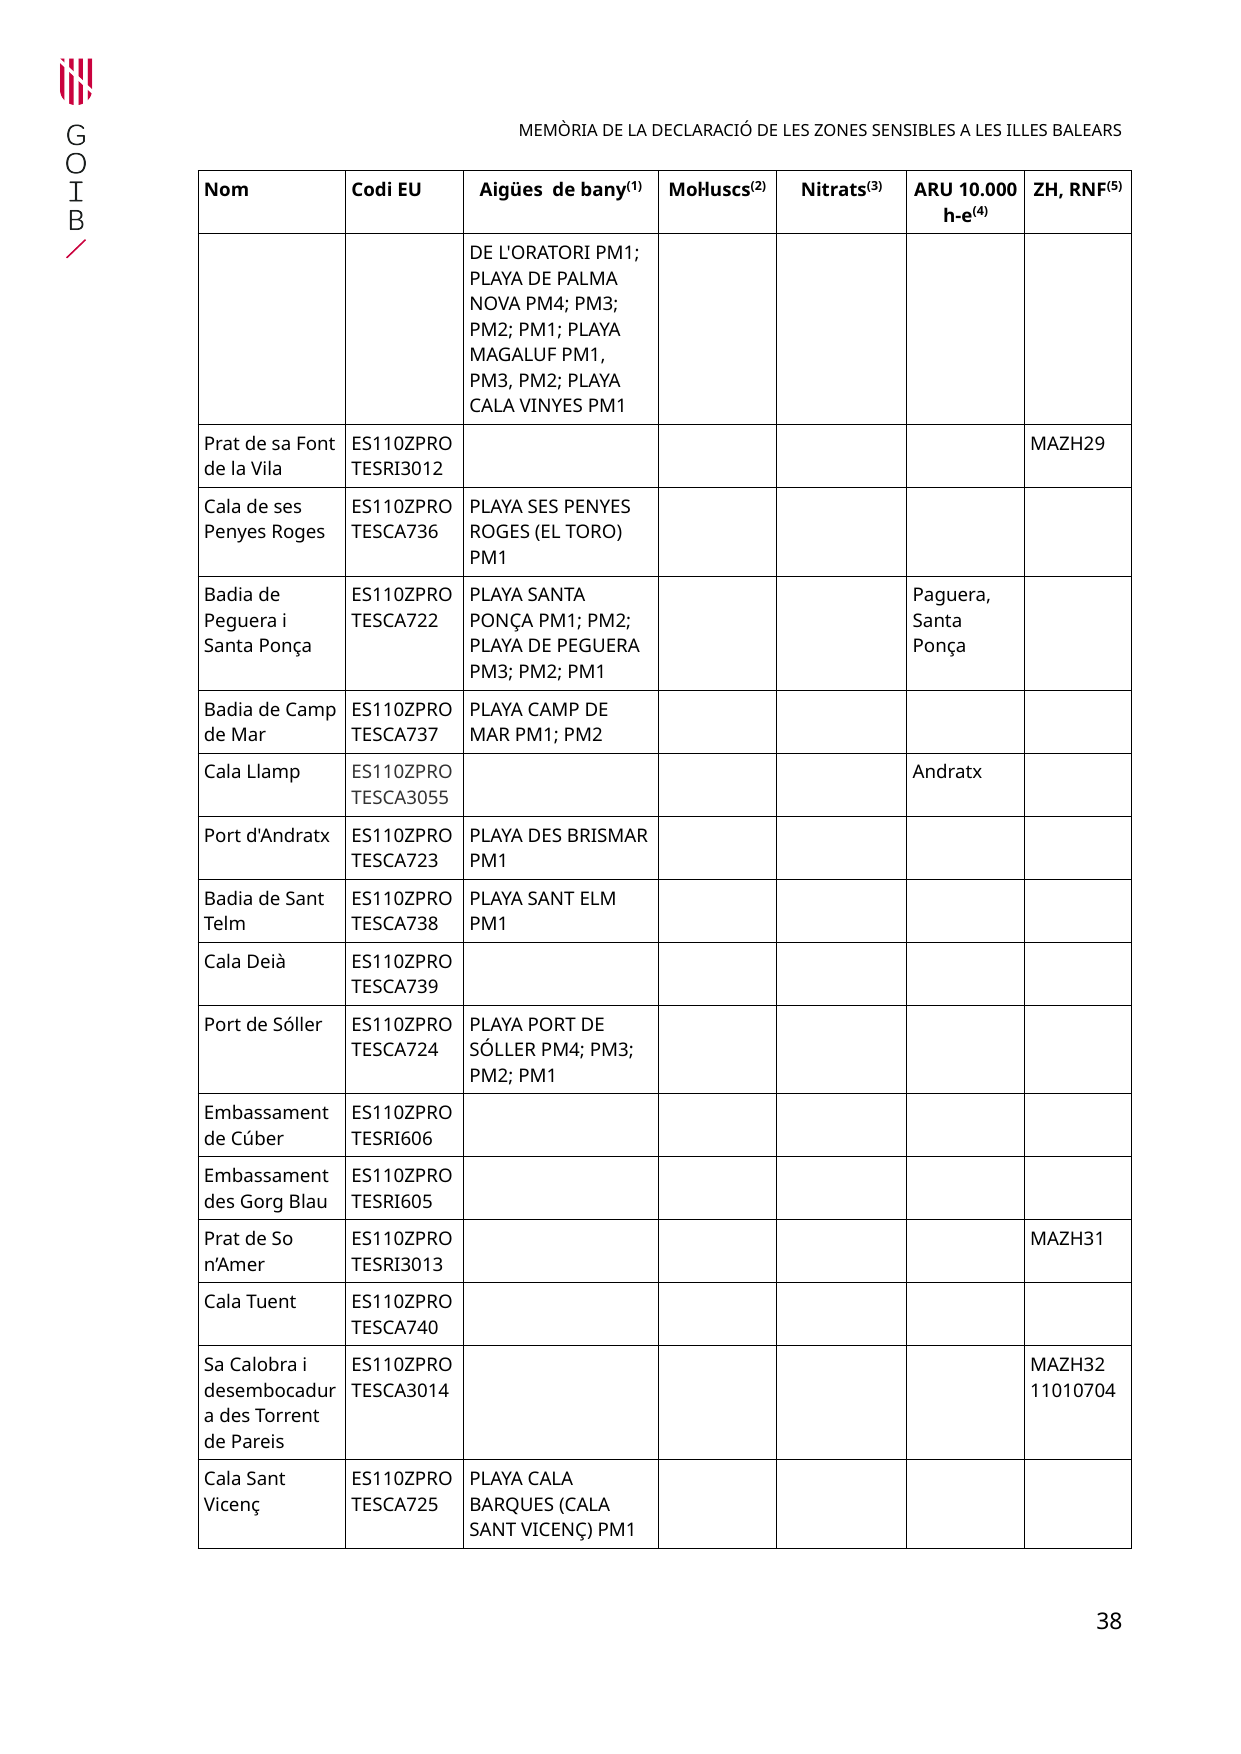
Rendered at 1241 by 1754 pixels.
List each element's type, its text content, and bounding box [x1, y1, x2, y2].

table_cell PLAYA SANTA PONÇA PM1; PM2; PLAYA DE PEGUERA PM3; PM2; PM1 [464, 577, 658, 689]
table_cell [659, 234, 776, 424]
table_cell [659, 1220, 776, 1282]
table_cell ES110ZPROTESCA725 [346, 1460, 463, 1548]
table_cell Paguera, Santa Ponça [907, 577, 1024, 689]
table_cell [1025, 234, 1131, 424]
table_cell [907, 1283, 1024, 1345]
table_cell Badia de Sant Telm [199, 880, 345, 942]
table_header ZH, RNF(5) [1025, 171, 1131, 233]
table_cell [1025, 1283, 1131, 1345]
table_cell DE L'ORATORI PM1; PLAYA DE PALMA NOVA PM4; PM3; PM2; PM1; PLAYA MAGALUF PM1, PM3, PM2; PLAYA CALA VINYES PM1 [464, 234, 658, 424]
table_cell Embassament de Cúber [199, 1094, 345, 1156]
table_cell ES110ZPROTESCA3014 [346, 1346, 463, 1459]
table_cell ES110ZPROTESRI605 [346, 1157, 463, 1219]
table_cell Sa Calobra i desembocadura des Torrent de Pareis [199, 1346, 345, 1459]
table_cell Cala Tuent [199, 1283, 345, 1345]
table_cell [1025, 754, 1131, 816]
table_cell [777, 754, 906, 816]
table_cell [907, 691, 1024, 753]
table_cell [1025, 1157, 1131, 1219]
table_cell ES110ZPROTESCA739 [346, 943, 463, 1005]
table_cell PLAYA PORT DE SÓLLER PM4; PM3; PM2; PM1 [464, 1006, 658, 1093]
table_cell [1025, 817, 1131, 879]
table_cell [1025, 943, 1131, 1005]
table_cell MAZH31 [1025, 1220, 1131, 1282]
table_cell [907, 488, 1024, 576]
table_cell [1025, 691, 1131, 753]
table_cell [1025, 577, 1131, 689]
table_cell [659, 1460, 776, 1548]
table_cell [907, 1094, 1024, 1156]
table_header Codi EU [346, 171, 463, 233]
table_cell ES110ZPROTESCA722 [346, 577, 463, 689]
table_cell [659, 754, 776, 816]
table_cell [659, 943, 776, 1005]
table_cell [907, 1460, 1024, 1548]
table_cell [464, 425, 658, 487]
table_cell Prat de sa Font de la Vila [199, 425, 345, 487]
table_cell [777, 577, 906, 689]
table_cell ES110ZPROTESRI3013 [346, 1220, 463, 1282]
table_header Mol·luscs(2) [659, 171, 776, 233]
table_cell [777, 1460, 906, 1548]
table_cell Cala Sant Vicenç [199, 1460, 345, 1548]
table_cell MAZH32 11010704 [1025, 1346, 1131, 1459]
table_cell ES110ZPROTESCA737 [346, 691, 463, 753]
table_cell [659, 1006, 776, 1093]
table_header Aigües de bany(1) [464, 171, 658, 233]
table_cell [777, 1094, 906, 1156]
table_cell Prat de So n’Amer [199, 1220, 345, 1282]
table_cell [1025, 880, 1131, 942]
table_cell [1025, 1006, 1131, 1093]
table_cell ES110ZPROTESCA736 [346, 488, 463, 576]
table_cell [659, 1283, 776, 1345]
table_cell PLAYA SES PENYES ROGES (EL TORO) PM1 [464, 488, 658, 576]
table_cell MAZH29 [1025, 425, 1131, 487]
table_cell PLAYA SANT ELM PM1 [464, 880, 658, 942]
table_cell [659, 488, 776, 576]
table_cell [1025, 1460, 1131, 1548]
table_cell [464, 1283, 658, 1345]
table_cell Cala Deià [199, 943, 345, 1005]
table_cell [777, 817, 906, 879]
table_cell ES110ZPROTESRI3012 [346, 425, 463, 487]
table_cell [777, 880, 906, 942]
table_cell [464, 1220, 658, 1282]
table_cell Embassament des Gorg Blau [199, 1157, 345, 1219]
table_cell [777, 943, 906, 1005]
table_cell Port de Sóller [199, 1006, 345, 1093]
table_cell [907, 817, 1024, 879]
table_cell [464, 1157, 658, 1219]
table_cell [659, 817, 776, 879]
table_header Nom [199, 171, 345, 233]
table_cell [777, 425, 906, 487]
table_cell [777, 1346, 906, 1459]
table_cell [907, 425, 1024, 487]
table_cell [907, 1346, 1024, 1459]
table_cell [659, 1094, 776, 1156]
table_cell Badia de Peguera i Santa Ponça [199, 577, 345, 689]
table_cell ES110ZPROTESCA740 [346, 1283, 463, 1345]
table_cell [777, 488, 906, 576]
table_cell [1025, 488, 1131, 576]
table_header Nitrats(3) [777, 171, 906, 233]
table_cell [907, 943, 1024, 1005]
table_cell [659, 425, 776, 487]
table_cell ES110ZPROTESCA738 [346, 880, 463, 942]
table_cell [346, 234, 463, 424]
table_cell [659, 577, 776, 689]
table_cell [907, 880, 1024, 942]
table_cell [777, 234, 906, 424]
table_header ARU 10.000 h-e(4) [907, 171, 1024, 233]
table_cell [464, 943, 658, 1005]
table_cell [464, 1346, 658, 1459]
table_cell [659, 1157, 776, 1219]
table_cell [907, 1220, 1024, 1282]
table_cell Badia de Camp de Mar [199, 691, 345, 753]
table_cell ES110ZPROTESCA3055 [346, 754, 463, 816]
table_cell Port d'Andratx [199, 817, 345, 879]
table_cell [907, 234, 1024, 424]
table_cell [659, 691, 776, 753]
table_cell [777, 1157, 906, 1219]
table_cell [1025, 1094, 1131, 1156]
table_cell Cala Llamp [199, 754, 345, 816]
table_cell [907, 1006, 1024, 1093]
table_cell Cala de ses Penyes Roges [199, 488, 345, 576]
table_cell [659, 1346, 776, 1459]
table_cell [907, 1157, 1024, 1219]
table_cell [464, 1094, 658, 1156]
table_cell [777, 1006, 906, 1093]
table_cell [659, 880, 776, 942]
table_cell ES110ZPROTESCA723 [346, 817, 463, 879]
table_cell [464, 754, 658, 816]
table_cell [777, 1220, 906, 1282]
table_cell [777, 691, 906, 753]
table_cell ES110ZPROTESCA724 [346, 1006, 463, 1093]
table_cell PLAYA DES BRISMAR PM1 [464, 817, 658, 879]
picture [31, 36, 121, 288]
table_cell Andratx [907, 754, 1024, 816]
table_cell [199, 234, 345, 424]
table_cell PLAYA CAMP DE MAR PM1; PM2 [464, 691, 658, 753]
table_cell [777, 1283, 906, 1345]
table_cell PLAYA CALA BARQUES (CALA SANT VICENÇ) PM1 [464, 1460, 658, 1548]
table_cell ES110ZPROTESRI606 [346, 1094, 463, 1156]
